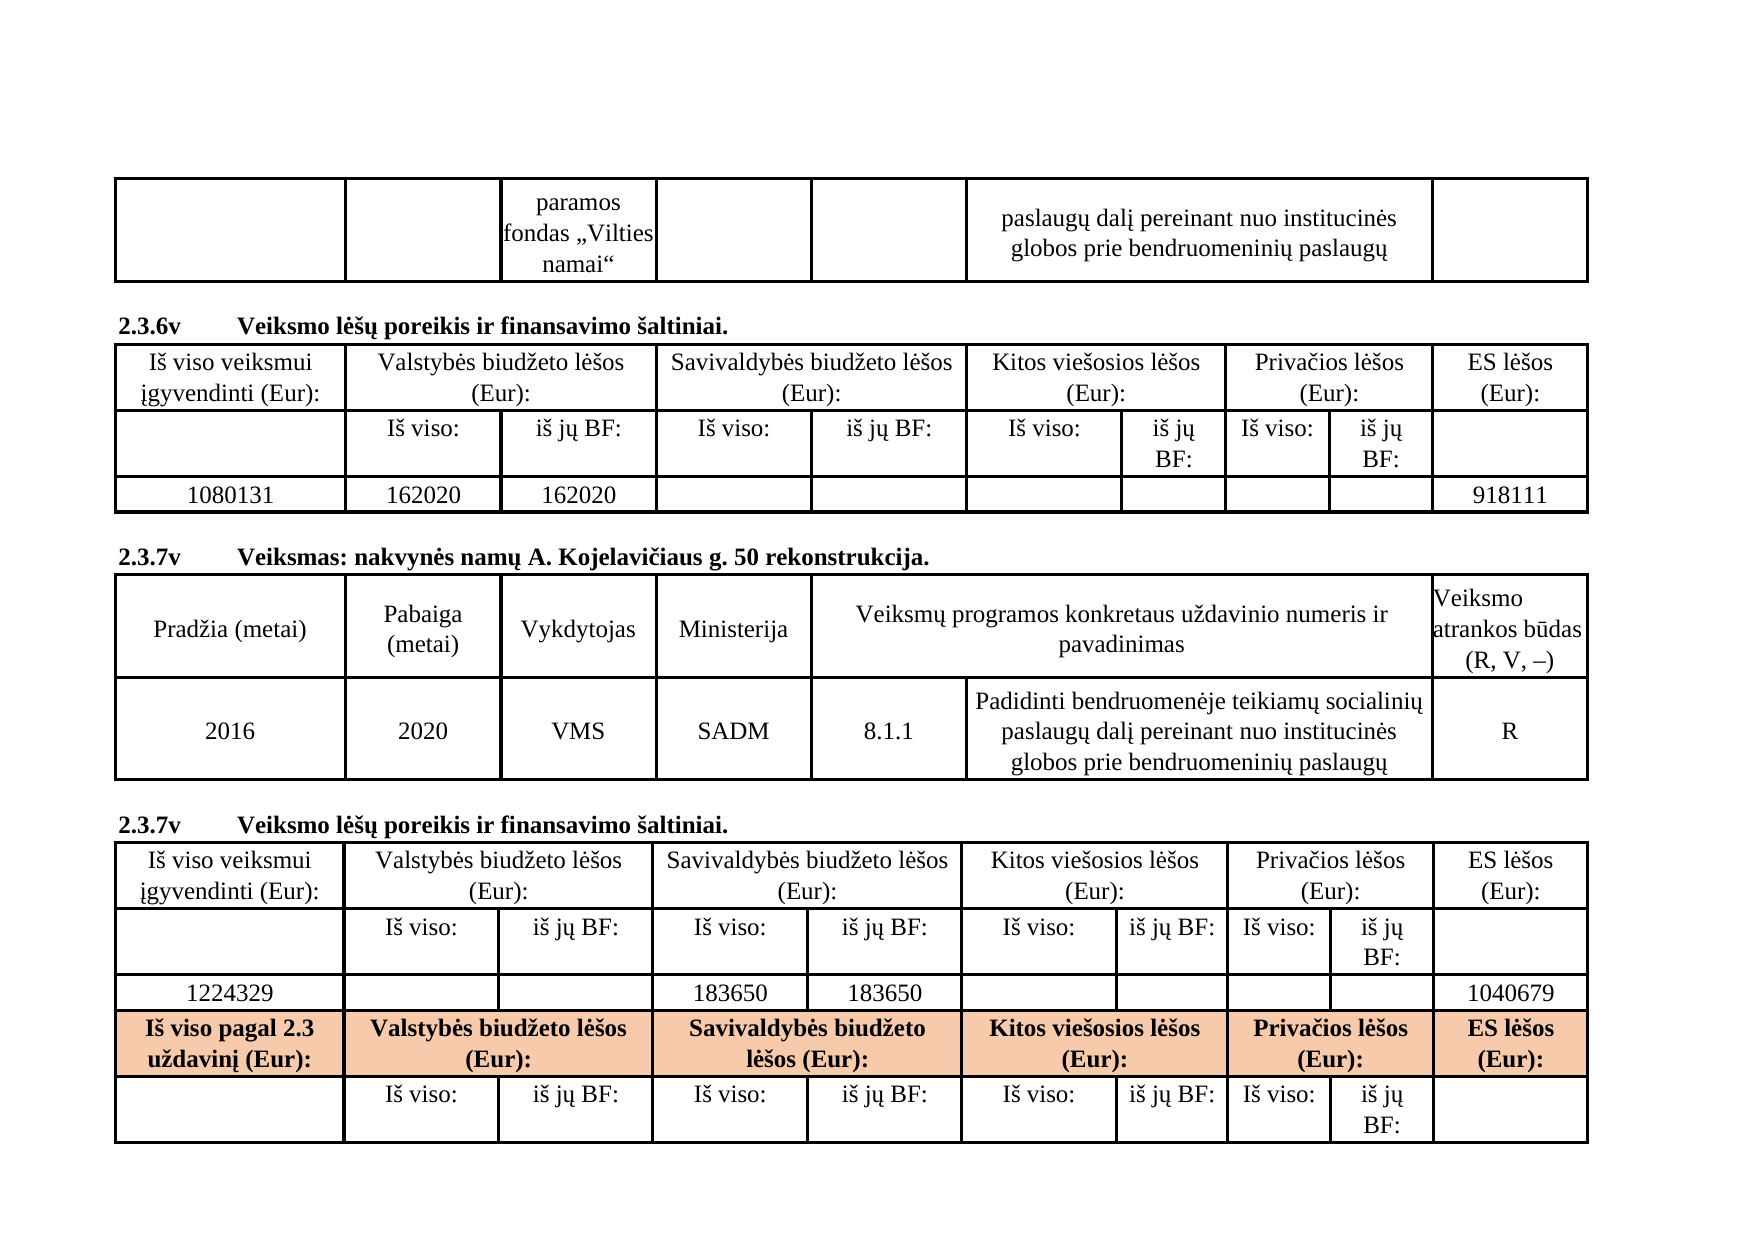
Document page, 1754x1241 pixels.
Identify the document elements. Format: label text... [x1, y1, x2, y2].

table_cell paslaugų dalį pereinant nuo institucinės globos prie bendruomeninių paslaugų [968, 180, 1431, 279]
table_cell iš jų BF: [1118, 1078, 1226, 1141]
table_cell Iš viso: [346, 910, 497, 973]
table_header Iš viso veiksmui įgyvendinti (Eur): [117, 346, 344, 409]
table_cell Iš viso: [968, 412, 1120, 475]
table_cell [117, 412, 344, 475]
table_cell 918111 [1434, 478, 1586, 510]
text 2.3.6v Veiksmo lėšų poreikis ir finansavimo šaltiniai. [118, 311, 1636, 340]
table_header Pradžia (metai) [117, 576, 344, 676]
table_cell [1435, 1078, 1586, 1141]
table_cell 162020 [503, 478, 655, 510]
table_cell Kitos viešosios lėšos (Eur): [963, 1012, 1226, 1075]
text 2.3.7v Veiksmo lėšų poreikis ir finansavimo šaltiniai. [118, 810, 1636, 838]
table_cell Iš viso: [1229, 1078, 1329, 1141]
table_cell [1331, 478, 1431, 510]
table_header ES lėšos (Eur): [1435, 844, 1586, 907]
table_cell paramos fondas „Vilties namai“ [503, 180, 655, 279]
table_cell iš jų BF: [1331, 412, 1431, 475]
table_cell VMS [503, 679, 655, 778]
text 2.3.7v Veiksmas: nakvynės namų A. Kojelavičiaus g. 50 rekonstrukcija. [118, 542, 1636, 571]
table_cell [117, 910, 342, 973]
table_cell Iš viso: [1229, 910, 1329, 973]
table_cell Iš viso: [963, 910, 1115, 973]
table_cell iš jų BF: [500, 910, 651, 973]
table_cell 1224329 [117, 976, 342, 1008]
table_header Veiksmų programos konkretaus uždavinio numeris ir pavadinimas [813, 576, 1431, 676]
table_header Valstybės biudžeto lėšos (Eur): [346, 844, 651, 907]
table_cell iš jų BF: [1118, 910, 1226, 973]
table_cell SADM [658, 679, 810, 778]
table_cell [1434, 180, 1586, 279]
table_header Pabaiga (metai) [347, 576, 499, 676]
table_cell [1229, 976, 1329, 1008]
table_cell 183650 [809, 976, 960, 1008]
table_cell iš jų BF: [809, 910, 960, 973]
table_header Ministerija [658, 576, 810, 676]
table_cell 8.1.1 [813, 679, 965, 778]
table_cell iš jų BF: [809, 1078, 960, 1141]
table_cell ES lėšos (Eur): [1435, 1012, 1586, 1075]
table_cell iš jų BF: [813, 412, 965, 475]
table_header Savivaldybės biudžeto lėšos (Eur): [658, 346, 965, 409]
table_cell Iš viso: [1227, 412, 1328, 475]
table_cell Padidinti bendruomenėje teikiamų socialinių paslaugų dalį pereinant nuo institucinės globos prie bendruomeninių paslaugų [968, 679, 1431, 778]
table_cell [117, 180, 344, 279]
table_cell 162020 [347, 478, 499, 510]
table_cell [1118, 976, 1226, 1008]
table_cell [963, 976, 1115, 1008]
table_cell 2020 [347, 679, 499, 778]
table_cell iš jų BF: [503, 412, 655, 475]
table_cell R [1434, 679, 1586, 778]
table_cell Iš viso: [346, 1078, 497, 1141]
table_cell 1040679 [1435, 976, 1586, 1008]
table_cell 2016 [117, 679, 344, 778]
table_cell Iš viso pagal 2.3 uždavinį (Eur): [117, 1012, 342, 1075]
table_header Valstybės biudžeto lėšos (Eur): [347, 346, 655, 409]
table_cell iš jų BF: [1332, 1078, 1432, 1141]
table_header Iš viso veiksmui įgyvendinti (Eur): [117, 844, 342, 907]
table_cell [658, 180, 810, 279]
table_cell iš jų BF: [500, 1078, 651, 1141]
table_header Savivaldybės biudžeto lėšos (Eur): [654, 844, 960, 907]
table_cell Iš viso: [963, 1078, 1115, 1141]
table_header ES lėšos (Eur): [1434, 346, 1586, 409]
table_cell Iš viso: [654, 1078, 806, 1141]
table_cell Savivaldybės biudžeto lėšos (Eur): [654, 1012, 960, 1075]
table_header Privačios lėšos (Eur): [1229, 844, 1432, 907]
table_cell iš jų BF: [1332, 910, 1432, 973]
table_cell iš jų BF: [1123, 412, 1224, 475]
table_header Vykdytojas [503, 576, 655, 676]
table_header Kitos viešosios lėšos (Eur): [963, 844, 1226, 907]
table_cell [500, 976, 651, 1008]
table_cell [813, 478, 965, 510]
table_cell Iš viso: [654, 910, 806, 973]
table_cell Valstybės biudžeto lėšos (Eur): [346, 1012, 651, 1075]
table_cell [968, 478, 1120, 510]
table_cell [1434, 412, 1586, 475]
table_cell 183650 [654, 976, 806, 1008]
table_cell [346, 976, 497, 1008]
table_cell [658, 478, 810, 510]
table_cell [117, 1078, 342, 1141]
table_cell [1227, 478, 1328, 510]
table_cell [1435, 910, 1586, 973]
table_cell Iš viso: [658, 412, 810, 475]
table_header Veiksmo atrankos būdas (R, V, –) [1434, 576, 1586, 676]
table_cell [1123, 478, 1224, 510]
table_cell Iš viso: [347, 412, 499, 475]
table_header Kitos viešosios lėšos (Eur): [968, 346, 1224, 409]
table_cell Privačios lėšos (Eur): [1229, 1012, 1432, 1075]
table_header Privačios lėšos (Eur): [1227, 346, 1431, 409]
table_cell [813, 180, 965, 279]
table_cell 1080131 [117, 478, 344, 510]
table_cell [1332, 976, 1432, 1008]
table_cell [347, 180, 499, 279]
